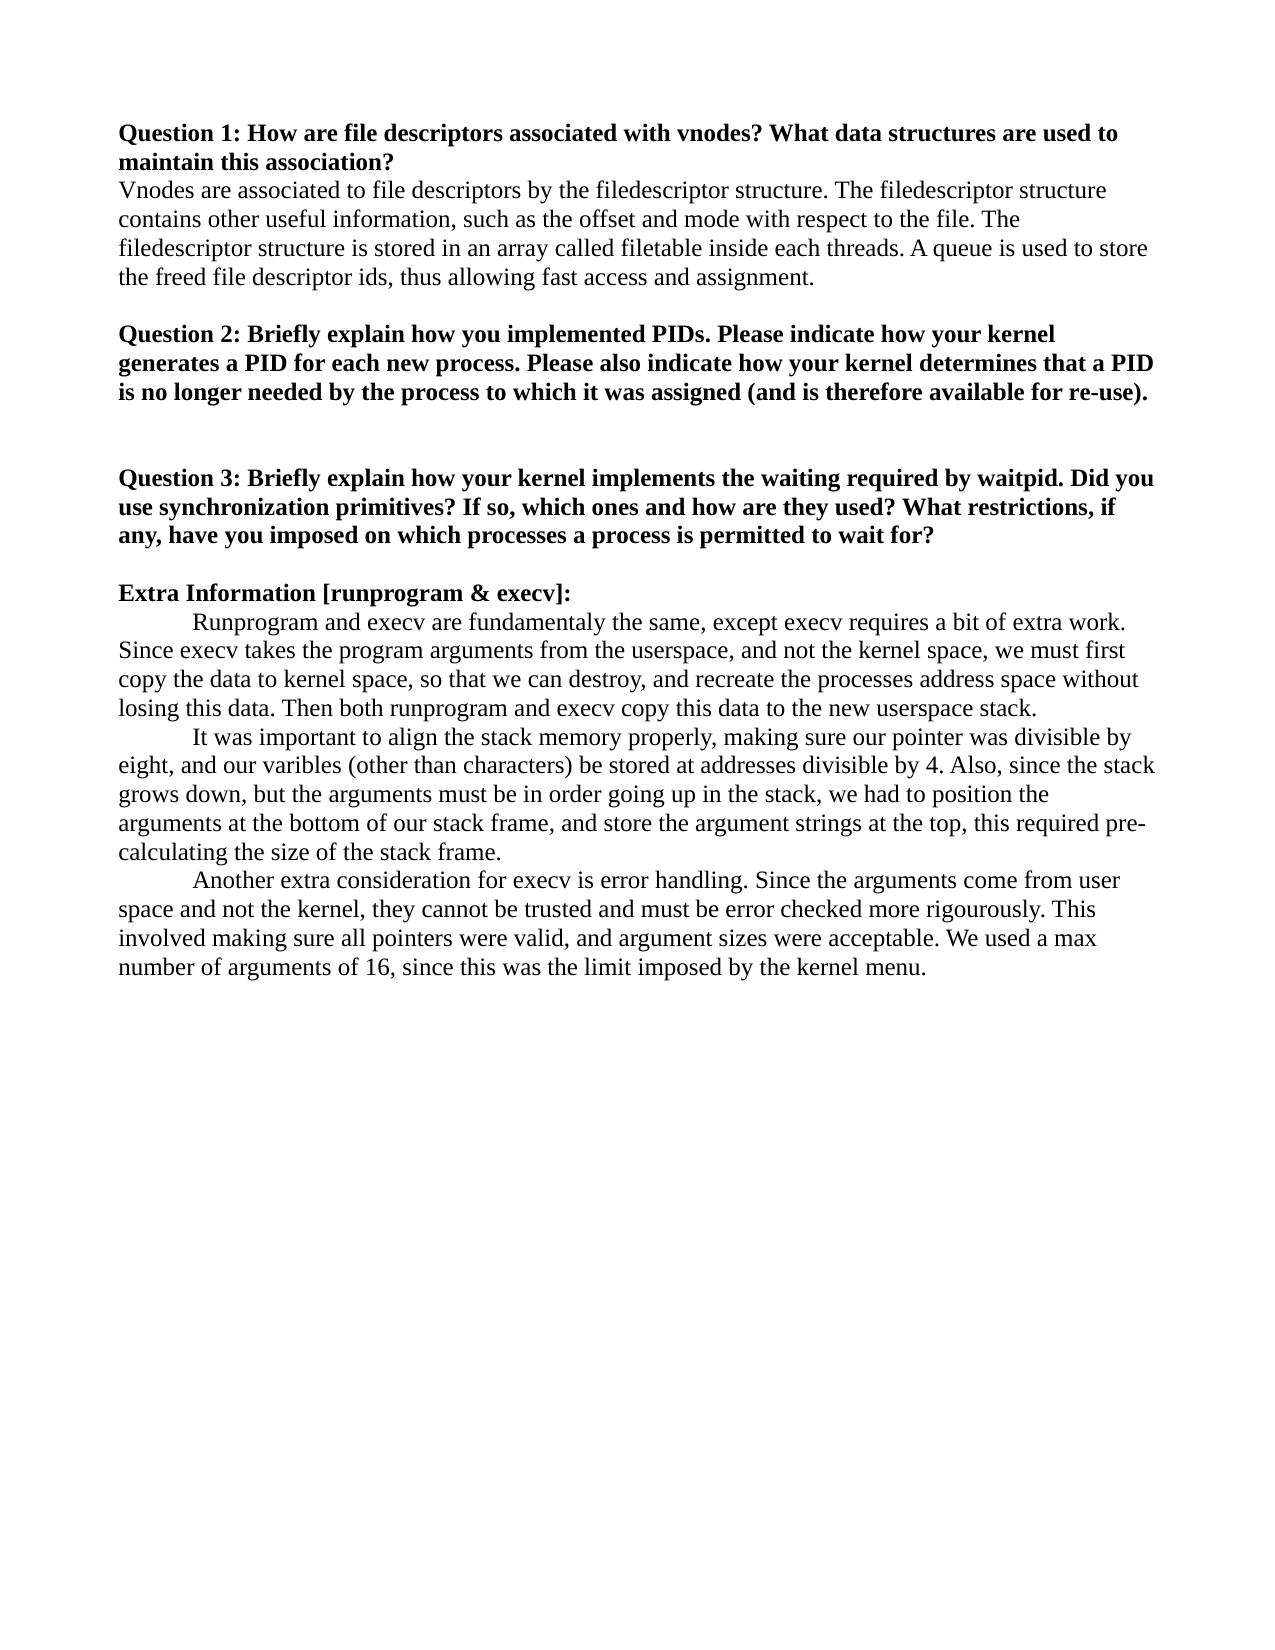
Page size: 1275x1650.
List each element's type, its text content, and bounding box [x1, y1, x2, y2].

text Question 3: Briefly explain how your kernel implements the waiting required by waitpid. Did you use synchronization primitives? If so, which ones and how are they used? What restrictions, if any, have you imposed on which processes a process is permitted to wait for? [118, 463, 1157, 549]
text Runprogram and execv are fundamentaly the same, except execv requires a bit of extra work. Since execv takes the program arguments from the userspace, and not the kernel space, we must first copy the data to kernel space, so that we can destroy, and recreate the processes address space without losing this data. Then both runprogram and execv copy this data to the new userspace stack. [118, 607, 1157, 722]
text Extra Information [runprogram & execv]: [118, 578, 1157, 607]
text Question 2: Briefly explain how you implemented PIDs. Please indicate how your kernel generates a PID for each new process. Please also indicate how your kernel determines that a PID is no longer needed by the process to which it was assigned (and is therefore available for re-use). [118, 319, 1157, 406]
text It was important to align the stack memory properly, making sure our pointer was divisible by eight, and our varibles (other than characters) be stored at addresses divisible by 4. Also, since the stack grows down, but the arguments must be in order going up in the stack, we had to position the arguments at the bottom of our stack frame, and store the argument strings at the top, this required pre-calculating the size of the stack frame. [118, 722, 1157, 866]
text Question 1: How are file descriptors associated with vnodes? What data structures are used to maintain this association? [118, 118, 1157, 176]
text Another extra consideration for execv is error handling. Since the arguments come from user space and not the kernel, they cannot be trusted and must be error checked more rigourously. This involved making sure all pointers were valid, and argument sizes were acceptable. We used a max number of arguments of 16, since this was the limit imposed by the kernel menu. [118, 866, 1157, 981]
text Vnodes are associated to file descriptors by the filedescriptor structure. The filedescriptor structure contains other useful information, such as the offset and mode with respect to the file. The filedescriptor structure is stored in an array called filetable inside each threads. A queue is used to store the freed file descriptor ids, thus allowing fast access and assignment. [118, 176, 1157, 291]
